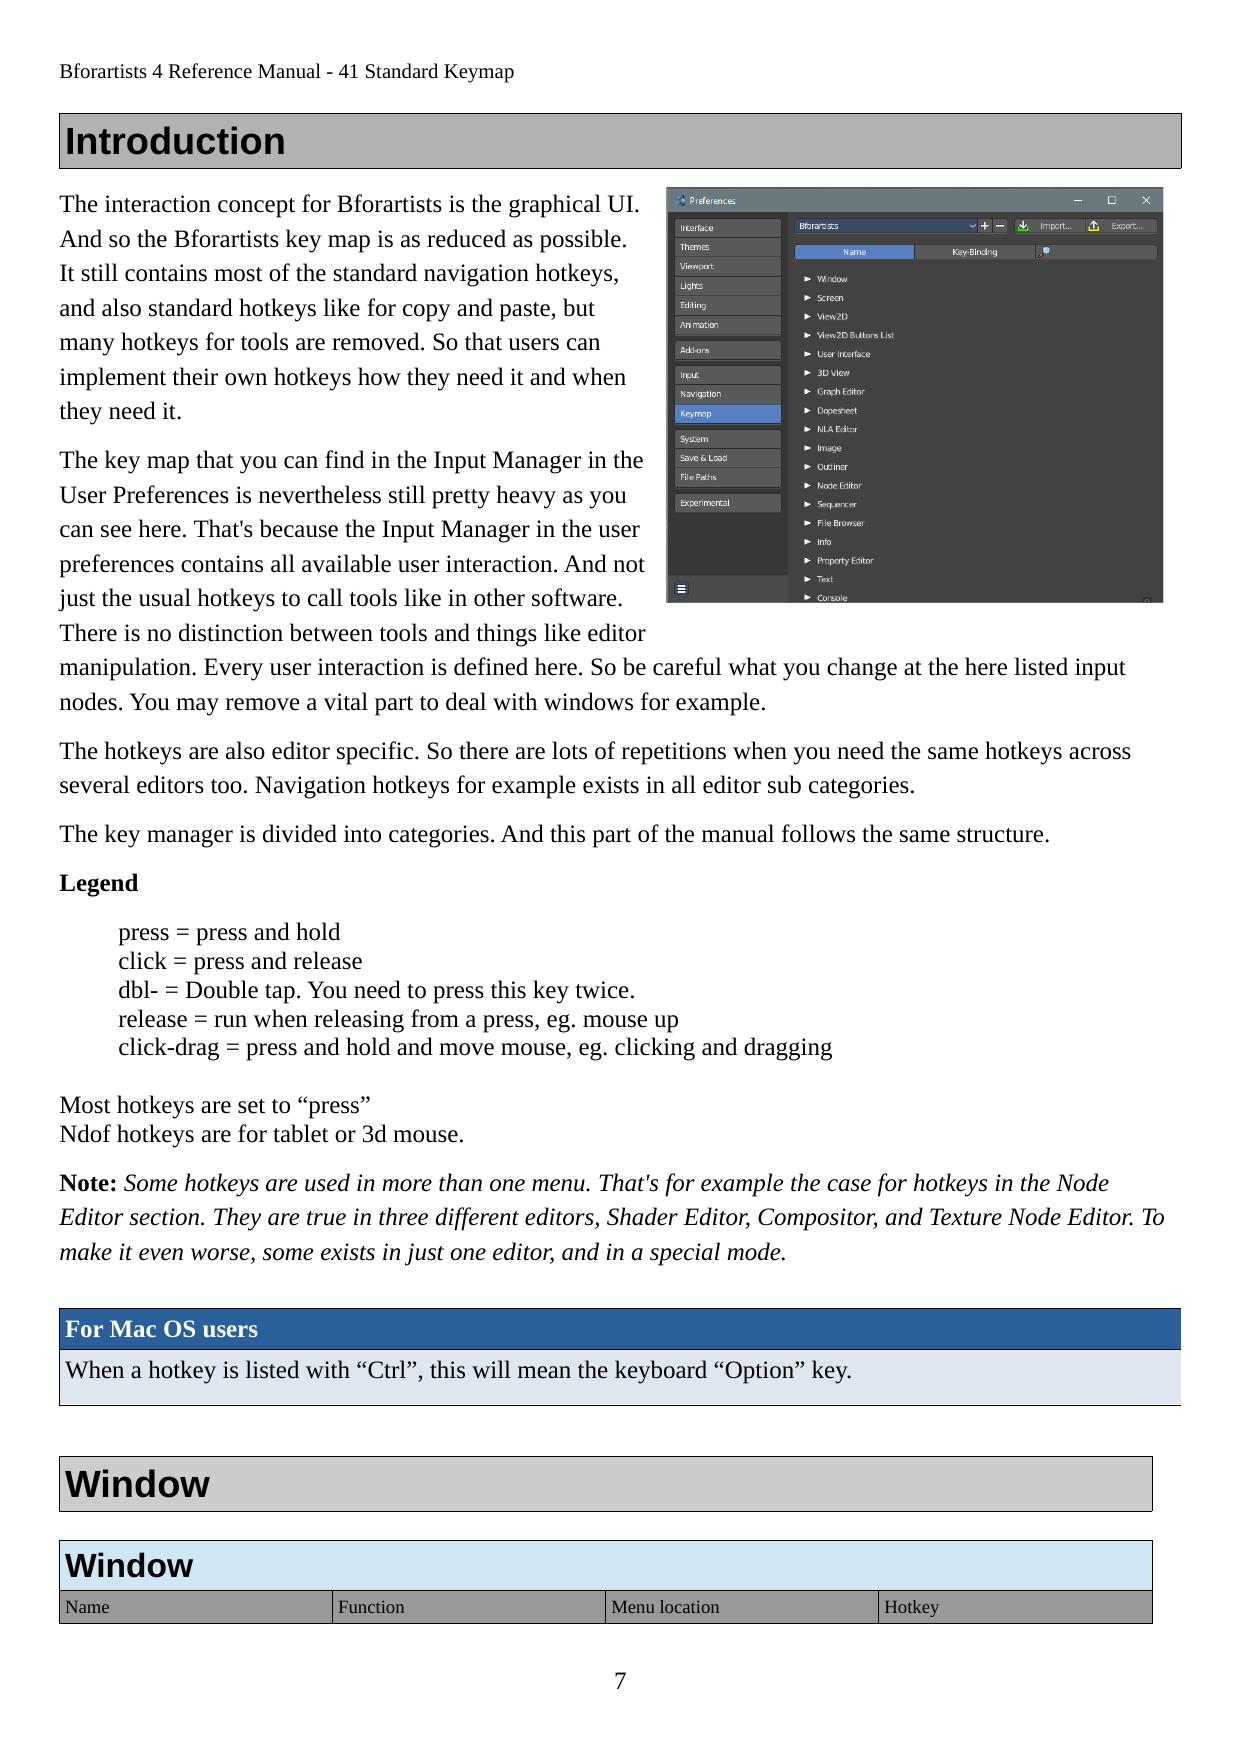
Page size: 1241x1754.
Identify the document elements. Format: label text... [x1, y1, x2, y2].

text The interaction concept for Bforartists is the graphical UI. And so the Bforartists key map is as reduced as possible. It still contains most of the standard navigation hotkeys, and also standard hotkeys like for copy and paste, but many hotkeys for tools are removed. So that users can implement their own hotkeys how they need it and when they need it. [59, 189, 666, 425]
list click = press and release [118, 946, 1181, 975]
table_header Window [60, 1457, 1152, 1511]
list press = press and hold [118, 917, 1181, 946]
table_cell Menu location [606, 1591, 878, 1623]
table_cell Function [333, 1591, 605, 1623]
text The hotkeys are also editor specific. So there are lots of repetitions when you need the same hotkeys across several editors too. Navigation hotkeys for example exists in all editor sub categories. [59, 736, 1181, 799]
text The key manager is divided into categories. And this part of the manual follows the same structure. [59, 819, 1181, 848]
table_header Window [60, 1541, 1152, 1590]
table_header Introduction [60, 114, 1181, 168]
table_cell Hotkey [879, 1591, 1152, 1623]
text Note: Some hotkeys are used in more than one menu. That's for example the case for hotkeys in the Node Editor section. They are true in three different editors, Shader Editor, Compositor, and Texture Node Editor. To make it even worse, some exists in just one editor, and in a special mode. [59, 1168, 1181, 1266]
list Most hotkeys are set to “press” [59, 1090, 1181, 1119]
table_cell When a hotkey is listed with “Ctrl”, this will mean the keyboard “Option” key. [60, 1350, 1181, 1404]
list dbl- = Double tap. You need to press this key twice. [118, 975, 1181, 1004]
list click-drag = press and hold and move mouse, eg. clicking and dragging [118, 1032, 1181, 1061]
text The key map that you can find in the Input Manager in the User Preferences is nevertheless still pretty heavy as you can see here. That's because the Input Manager in the user preferences contains all available user interaction. And not just the usual hotkeys to call tools like in other software. There is no distinction between tools and things like editor manipulation. Every user interaction is defined here. So be careful what you change at the here listed input nodes. You may remove a vital part to deal with windows for example. [59, 445, 1181, 716]
table_cell Name [60, 1591, 332, 1623]
list release = run when releasing from a press, eg. mouse up [118, 1004, 1181, 1032]
text Legend [59, 868, 1181, 897]
picture [666, 187, 1164, 603]
text Ndof hotkeys are for tablet or 3d mouse. [59, 1119, 1181, 1147]
table_header For Mac OS users [60, 1309, 1181, 1349]
